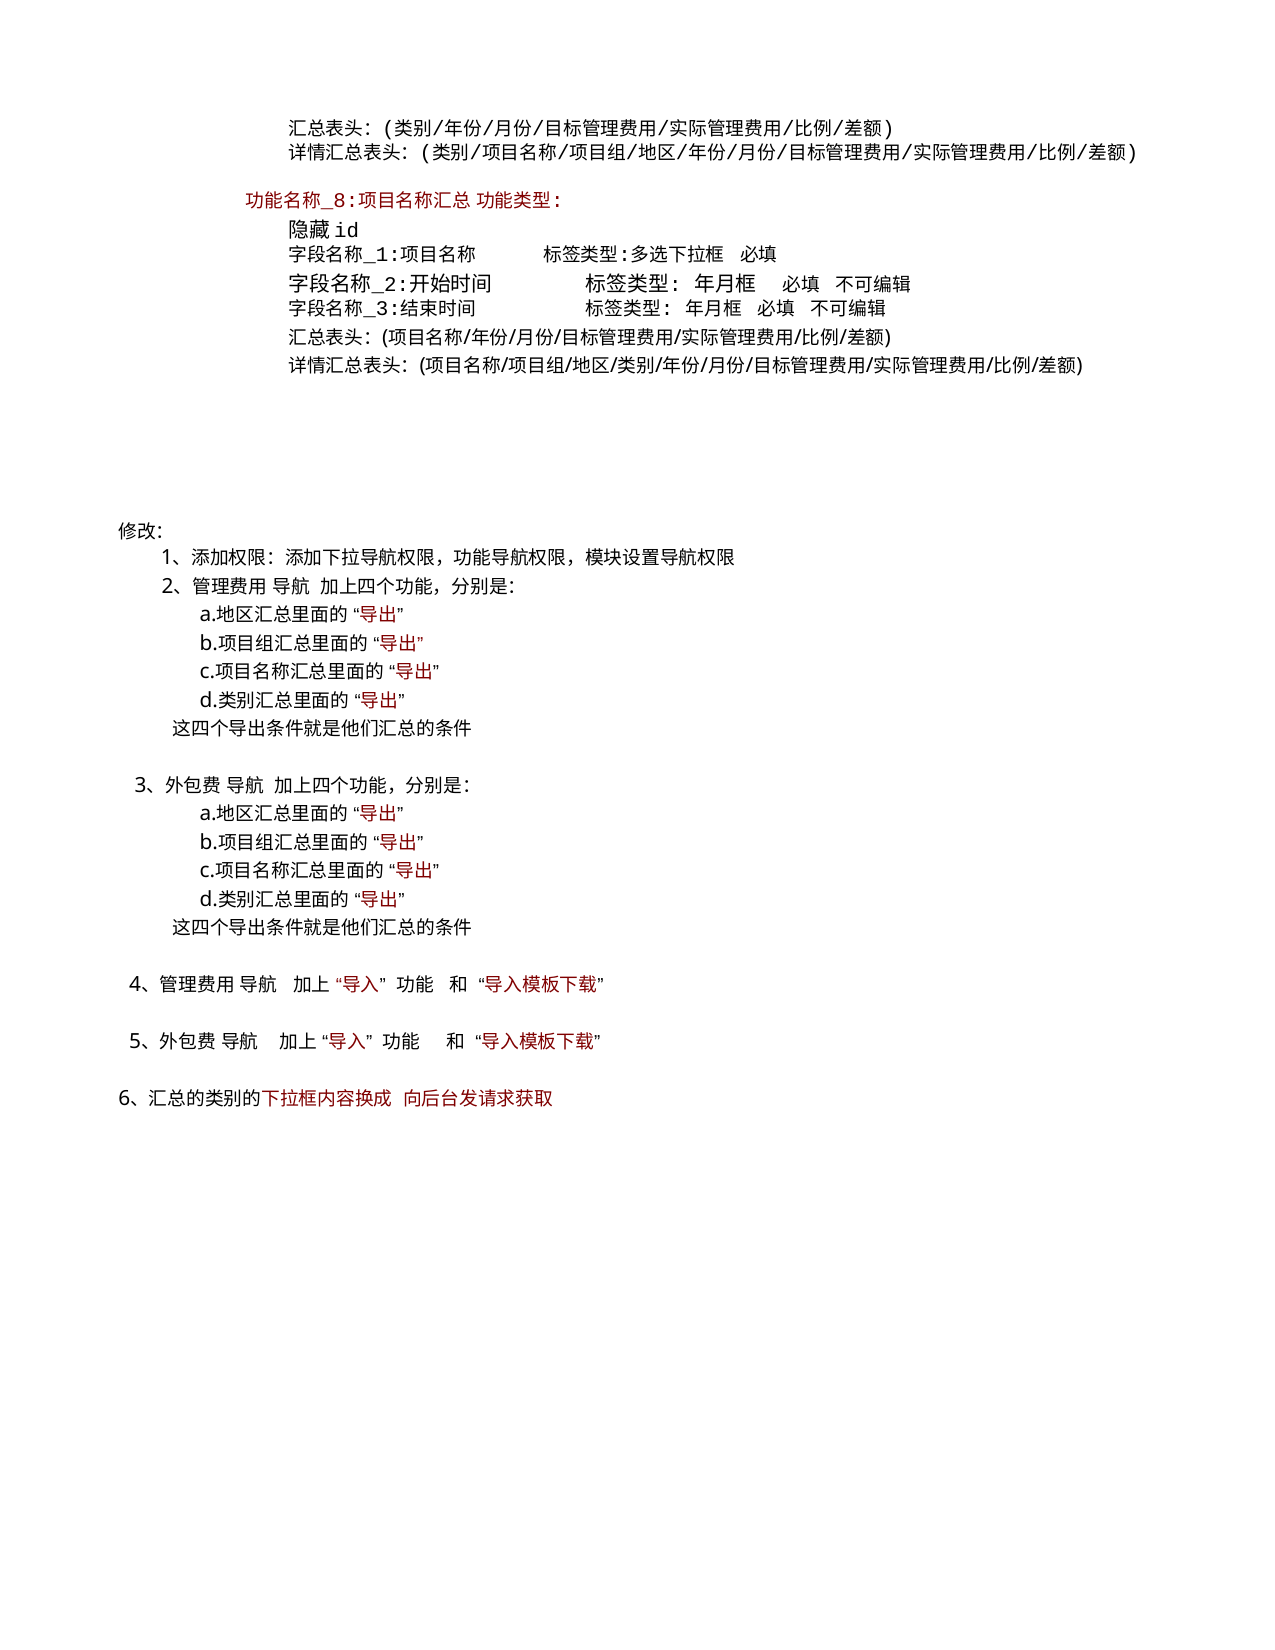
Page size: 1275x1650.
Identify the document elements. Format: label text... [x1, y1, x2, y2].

text 2、管理费用 导航 加上四个功能，分别是： [118, 571, 1157, 599]
text 这四个导出条件就是他们汇总的条件 [118, 713, 1157, 742]
text b.项目组汇总里面的 “导出” [118, 628, 1157, 656]
text 字段名称_3:结束时间 标签类型: 年月框 必填 不可编辑 [118, 298, 1157, 322]
text 5、外包费 导航 加上 “导入” 功能 和 “导入模板下载” [118, 1026, 1157, 1054]
text 6、汇总的类别的下拉框内容换成 向后台发请求获取 [118, 1083, 1157, 1111]
text 修改： [118, 521, 1157, 542]
text 这四个导出条件就是他们汇总的条件 [118, 912, 1157, 941]
text d.类别汇总里面的 “导出” [118, 884, 1157, 912]
text b.项目组汇总里面的 “导出” [118, 827, 1157, 855]
text 字段名称_2:开始时间 标签类型: 年月框 必填 不可编辑 [118, 268, 1157, 298]
text 隐藏id [118, 213, 1157, 244]
text 详情汇总表头：(类别/项目名称/项目组/地区/年份/月份/目标管理费用/实际管理费用/比例/差额) [118, 142, 1157, 166]
text 功能名称_8:项目名称汇总 功能类型: [118, 189, 1157, 213]
text 汇总表头：(项目名称/年份/月份/目标管理费用/实际管理费用/比例/差额) [118, 322, 1157, 350]
text 4、管理费用 导航 加上 “导入” 功能 和 “导入模板下载” [118, 969, 1157, 997]
text c.项目名称汇总里面的 “导出” [118, 656, 1157, 685]
text c.项目名称汇总里面的 “导出” [118, 855, 1157, 884]
text 详情汇总表头：(项目名称/项目组/地区/类别/年份/月份/目标管理费用/实际管理费用/比例/差额) [118, 350, 1157, 379]
text 字段名称_1:项目名称 标签类型:多选下拉框 必填 [118, 244, 1157, 268]
text d.类别汇总里面的 “导出” [118, 685, 1157, 713]
text a.地区汇总里面的 “导出” [118, 599, 1157, 628]
text 1、添加权限：添加下拉导航权限，功能导航权限，模块设置导航权限 [118, 542, 1157, 571]
text 汇总表头：(类别/年份/月份/目标管理费用/实际管理费用/比例/差额) [118, 118, 1157, 142]
text a.地区汇总里面的 “导出” [118, 798, 1157, 827]
text 3、外包费 导航 加上四个功能，分别是： [118, 770, 1157, 798]
